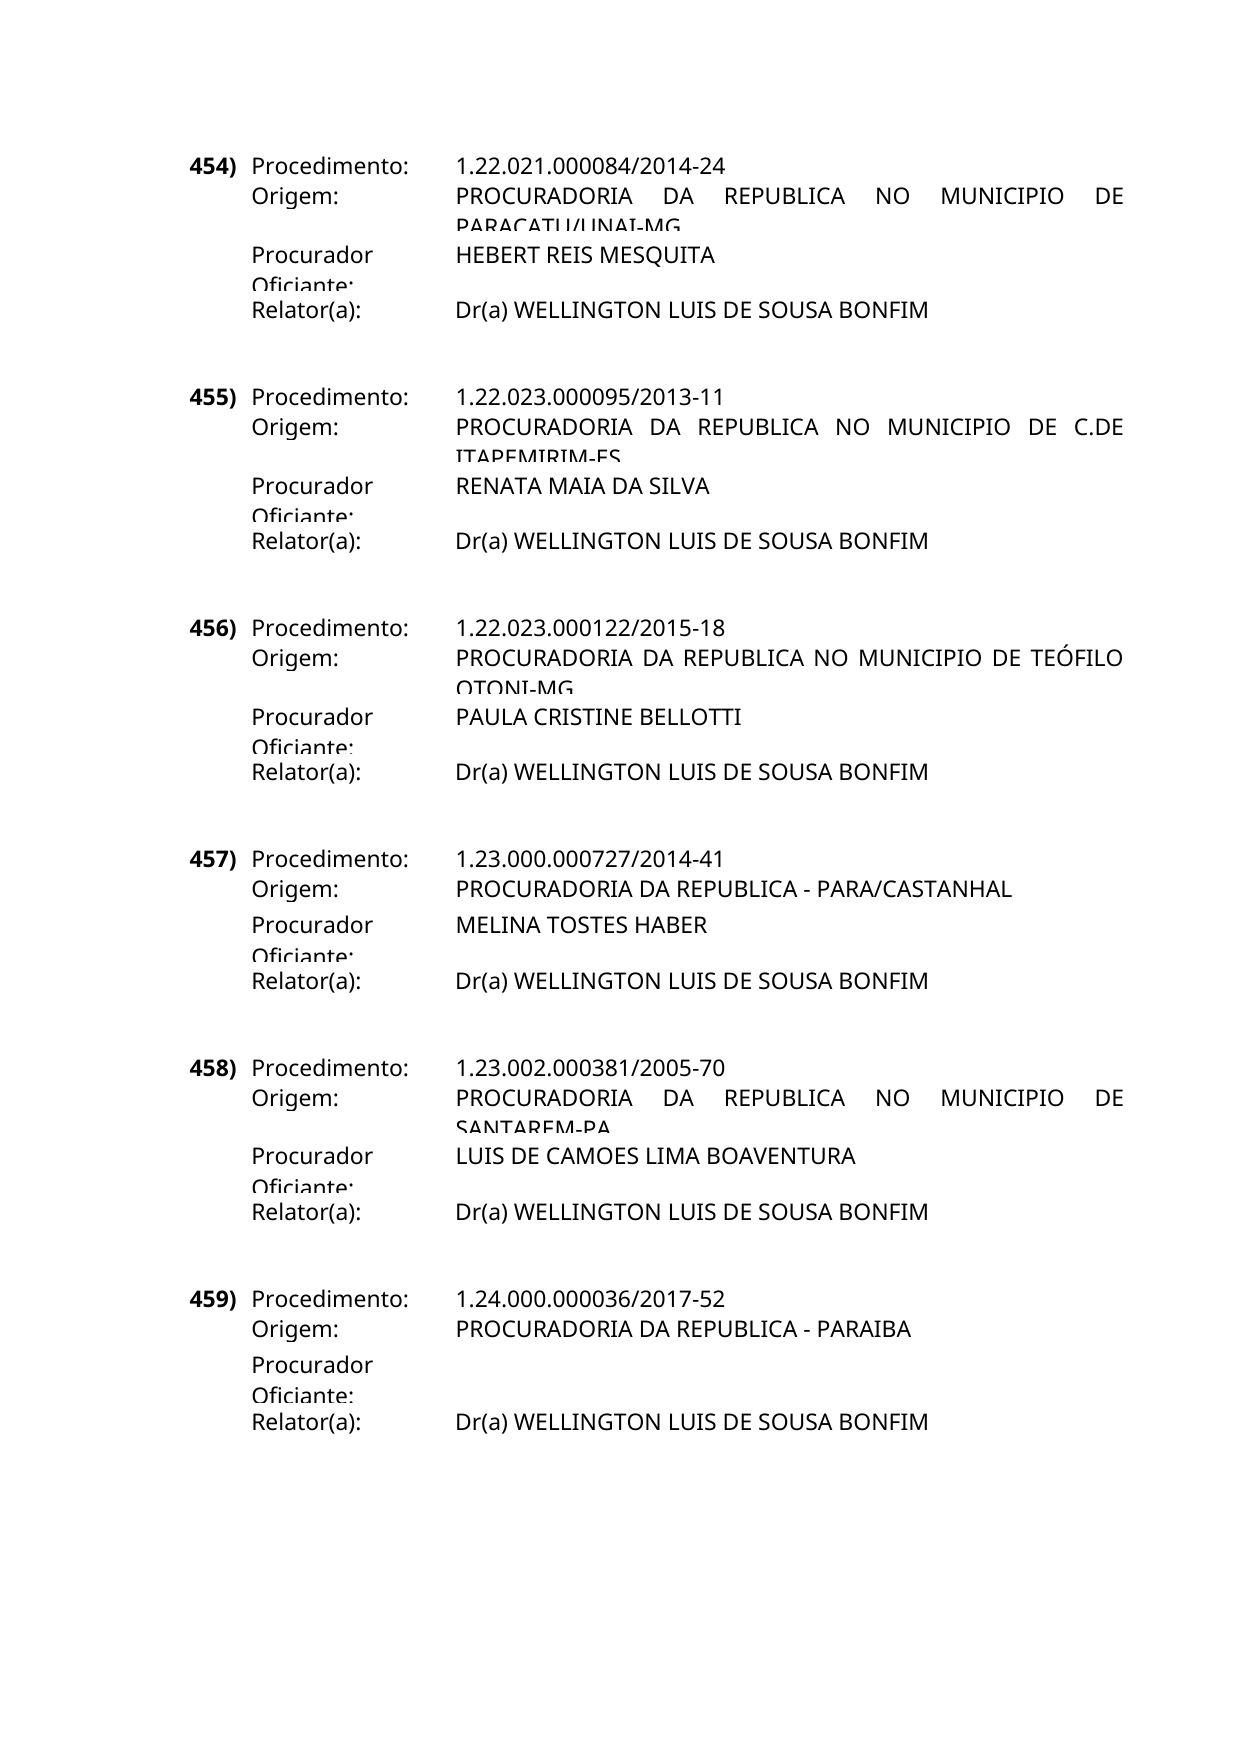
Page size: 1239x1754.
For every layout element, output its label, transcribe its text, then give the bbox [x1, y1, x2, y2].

table_cell [189, 239, 251, 289]
table_cell Procedimento: [251, 1283, 455, 1311]
table_cell [251, 1341, 455, 1349]
table_cell [251, 1226, 455, 1283]
table_cell [189, 693, 251, 701]
table_cell [189, 701, 251, 752]
table_cell [0, 1313, 189, 1341]
table_cell [1125, 995, 1239, 1052]
table_cell [0, 294, 189, 324]
table_header [1125, 0, 1239, 150]
table_cell [189, 231, 251, 238]
table_cell [1125, 1110, 1239, 1133]
table_header Dr(a) WELLINGTON LUIS DE SOUSA BONFIM [455, 756, 1122, 785]
table_cell Origem: [251, 1313, 455, 1341]
table_cell Procurador Oficiante: [251, 909, 455, 962]
table_cell [0, 231, 189, 238]
table_cell Procedimento: [251, 1052, 455, 1080]
table_cell [0, 873, 189, 902]
table_cell PROCURADORIA DA REPUBLICA NO MUNICIPIO DE C.DE ITAPEMIRIM-ES [455, 411, 1124, 462]
table_cell [1125, 693, 1239, 701]
table_cell PROCURADORIA DA REPUBLICA - PARA/CASTANHAL [455, 873, 1124, 902]
table_cell Procedimento: [251, 150, 455, 178]
table_cell [1125, 525, 1239, 555]
table_cell 1.22.023.000095/2013-11 [455, 381, 1124, 409]
table_header [455, 0, 1124, 150]
table_cell [1125, 150, 1239, 178]
table_cell Procedimento: [251, 381, 455, 409]
table_cell [189, 525, 251, 555]
table_cell [455, 902, 1124, 909]
table_cell [1125, 440, 1239, 462]
table_cell [189, 909, 251, 960]
table_cell [0, 411, 189, 439]
table_cell [189, 1082, 251, 1110]
table_cell [251, 1110, 455, 1133]
table_cell [1125, 1140, 1239, 1191]
table_cell Origem: [251, 642, 455, 671]
table_cell PROCURADORIA DA REPUBLICA NO MUNICIPIO DE PARACATU/UNAI-MG [455, 180, 1124, 231]
table_cell [0, 756, 189, 786]
table_cell [455, 555, 1124, 612]
table_cell [0, 470, 189, 521]
table_cell [189, 555, 251, 612]
table_cell [251, 693, 455, 701]
table_cell [189, 470, 251, 521]
table_header Relator(a): [251, 1406, 455, 1434]
table_cell [1125, 411, 1239, 439]
table_cell [1125, 1313, 1239, 1341]
table_cell 1.22.023.000122/2015-18 [455, 612, 1124, 641]
table_cell [0, 462, 189, 469]
table_cell PROCURADORIA DA REPUBLICA NO MUNICIPIO DE TEÓFILO OTONI-MG [455, 642, 1124, 693]
table_cell [189, 440, 251, 462]
table_cell [1125, 462, 1239, 469]
table_cell [455, 1341, 1124, 1349]
table_cell [189, 209, 251, 231]
table_cell [0, 1110, 189, 1133]
table_cell Procurador Oficiante: [251, 701, 455, 753]
table_cell [1125, 324, 1239, 381]
table_cell PROCURADORIA DA REPUBLICA - PARAIBA [455, 1313, 1124, 1341]
table_cell 457) [189, 843, 251, 872]
table_cell [189, 1406, 251, 1436]
table_cell [1125, 1283, 1239, 1311]
table_cell [0, 843, 189, 872]
table_cell [1125, 180, 1239, 208]
table_cell [0, 671, 189, 693]
table_cell 1.22.021.000084/2014-24 [455, 150, 1124, 178]
table_cell [0, 180, 189, 208]
table_cell [1125, 231, 1239, 238]
table_cell [455, 1133, 1124, 1140]
table_cell [0, 1082, 189, 1110]
table_cell [189, 180, 251, 208]
table_cell [0, 1133, 189, 1140]
table_cell [1125, 294, 1239, 324]
table_header Dr(a) WELLINGTON LUIS DE SOUSA BONFIM [455, 965, 1122, 993]
table_cell [1125, 873, 1239, 902]
table_cell [1125, 1226, 1239, 1283]
table_cell PAULA CRISTINE BELLOTTI [455, 701, 1124, 752]
table_cell [1125, 612, 1239, 641]
table_cell [1125, 642, 1239, 671]
table_cell [0, 786, 189, 843]
table_cell [189, 1133, 251, 1140]
table_cell 459) [189, 1283, 251, 1311]
table_cell [251, 786, 455, 843]
table_cell [1125, 756, 1239, 786]
table_cell [1125, 1133, 1239, 1140]
table_header Dr(a) WELLINGTON LUIS DE SOUSA BONFIM [455, 1406, 1122, 1434]
table_header Relator(a): [251, 965, 455, 993]
table_cell [0, 693, 189, 701]
table_cell [1125, 1349, 1239, 1403]
table_cell [0, 965, 189, 995]
table_cell [189, 786, 251, 843]
table_cell [1125, 1052, 1239, 1080]
table_cell [189, 294, 251, 324]
table_cell [189, 995, 251, 1052]
table_cell 456) [189, 612, 251, 641]
table_cell [0, 209, 189, 231]
table_cell Procedimento: [251, 843, 455, 872]
table_cell HEBERT REIS MESQUITA [455, 239, 1124, 289]
table_cell [189, 965, 251, 995]
table_cell [0, 642, 189, 671]
table_header [251, 0, 455, 150]
table_cell [0, 555, 189, 612]
table_cell [1125, 1196, 1239, 1226]
table_cell [189, 902, 251, 909]
table_cell PROCURADORIA DA REPUBLICA NO MUNICIPIO DE SANTAREM-PA [455, 1082, 1124, 1133]
table_header [0, 0, 189, 150]
table_cell [251, 902, 455, 909]
table_cell [1125, 671, 1239, 693]
table_cell [251, 462, 455, 469]
table_cell [1125, 902, 1239, 909]
table_cell [189, 642, 251, 671]
table_cell [251, 324, 455, 381]
table_cell Origem: [251, 180, 455, 208]
table_cell [1125, 965, 1239, 995]
table_cell [189, 1140, 251, 1191]
table_cell Origem: [251, 873, 455, 902]
table_header Dr(a) WELLINGTON LUIS DE SOUSA BONFIM [455, 525, 1122, 554]
table_cell [0, 440, 189, 462]
table_cell Origem: [251, 411, 455, 439]
table_cell Procedimento: [251, 612, 455, 641]
table_cell MELINA TOSTES HABER [455, 909, 1124, 960]
table_cell [1125, 1082, 1239, 1110]
table_cell [189, 756, 251, 786]
table_cell [189, 411, 251, 439]
table_cell 1.24.000.000036/2017-52 [455, 1283, 1124, 1311]
table_cell [0, 909, 189, 960]
table_cell [251, 671, 455, 693]
table_cell [189, 1226, 251, 1283]
table_cell [0, 1140, 189, 1191]
table_cell [189, 462, 251, 469]
table_cell [251, 209, 455, 231]
table_cell [0, 701, 189, 752]
table_cell [189, 1349, 251, 1403]
table_cell [0, 995, 189, 1052]
table_header Dr(a) WELLINGTON LUIS DE SOUSA BONFIM [455, 1196, 1122, 1224]
table_cell [455, 693, 1124, 701]
table_header Relator(a): [251, 756, 455, 785]
table_cell [0, 1196, 189, 1226]
table_cell [455, 231, 1124, 238]
table_cell [1125, 381, 1239, 409]
table_cell [0, 1052, 189, 1080]
table_cell [1125, 909, 1239, 960]
table_cell [455, 1226, 1124, 1283]
table_cell [0, 239, 189, 289]
table_cell [189, 1341, 251, 1349]
table_cell [189, 1110, 251, 1133]
table_cell Procurador Oficiante: [251, 470, 455, 522]
table_cell [1125, 555, 1239, 612]
table_header Relator(a): [251, 525, 455, 554]
table_header Relator(a): [251, 294, 455, 323]
table_cell [0, 150, 189, 178]
table_cell [1125, 701, 1239, 752]
table_cell [0, 1341, 189, 1349]
table_cell [455, 324, 1124, 381]
table_cell [251, 1133, 455, 1140]
table_cell [251, 231, 455, 238]
table_cell [455, 786, 1124, 843]
table_cell 1.23.002.000381/2005-70 [455, 1052, 1124, 1080]
table_cell [0, 1226, 189, 1283]
table_cell LUIS DE CAMOES LIMA BOAVENTURA [455, 1140, 1124, 1191]
table_header Relator(a): [251, 1196, 455, 1224]
table_cell [1125, 470, 1239, 521]
table_cell [455, 995, 1124, 1052]
table_cell [1125, 1406, 1239, 1436]
table_cell 454) [189, 150, 251, 178]
table_cell 1.23.000.000727/2014-41 [455, 843, 1124, 872]
table_cell [189, 1313, 251, 1341]
table_cell RENATA MAIA DA SILVA [455, 470, 1124, 521]
table_cell [455, 1349, 1124, 1403]
table_cell [189, 324, 251, 381]
table_cell [0, 1349, 189, 1403]
table_cell [1125, 1341, 1239, 1349]
table_header [189, 0, 251, 150]
table_cell [0, 324, 189, 381]
table_cell [251, 555, 455, 612]
table_header Dr(a) WELLINGTON LUIS DE SOUSA BONFIM [455, 294, 1122, 323]
table_cell [189, 671, 251, 693]
table_cell Procurador Oficiante: [251, 1349, 455, 1403]
table_cell [0, 1406, 189, 1436]
table_cell [251, 440, 455, 462]
table_cell [0, 381, 189, 409]
table_cell [189, 873, 251, 902]
table_cell [0, 1283, 189, 1311]
table_cell [1125, 843, 1239, 872]
table_cell 455) [189, 381, 251, 409]
table_cell [455, 462, 1124, 469]
table_cell Origem: [251, 1082, 455, 1110]
table_cell Procurador Oficiante: [251, 239, 455, 291]
table_cell [0, 902, 189, 909]
table_cell [1125, 786, 1239, 843]
table_cell [1125, 209, 1239, 231]
table_cell 458) [189, 1052, 251, 1080]
table_cell [251, 995, 455, 1052]
table_cell Procurador Oficiante: [251, 1140, 455, 1193]
table_cell [189, 1196, 251, 1226]
table_cell [0, 525, 189, 555]
table_cell [1125, 239, 1239, 289]
table_cell [0, 612, 189, 641]
